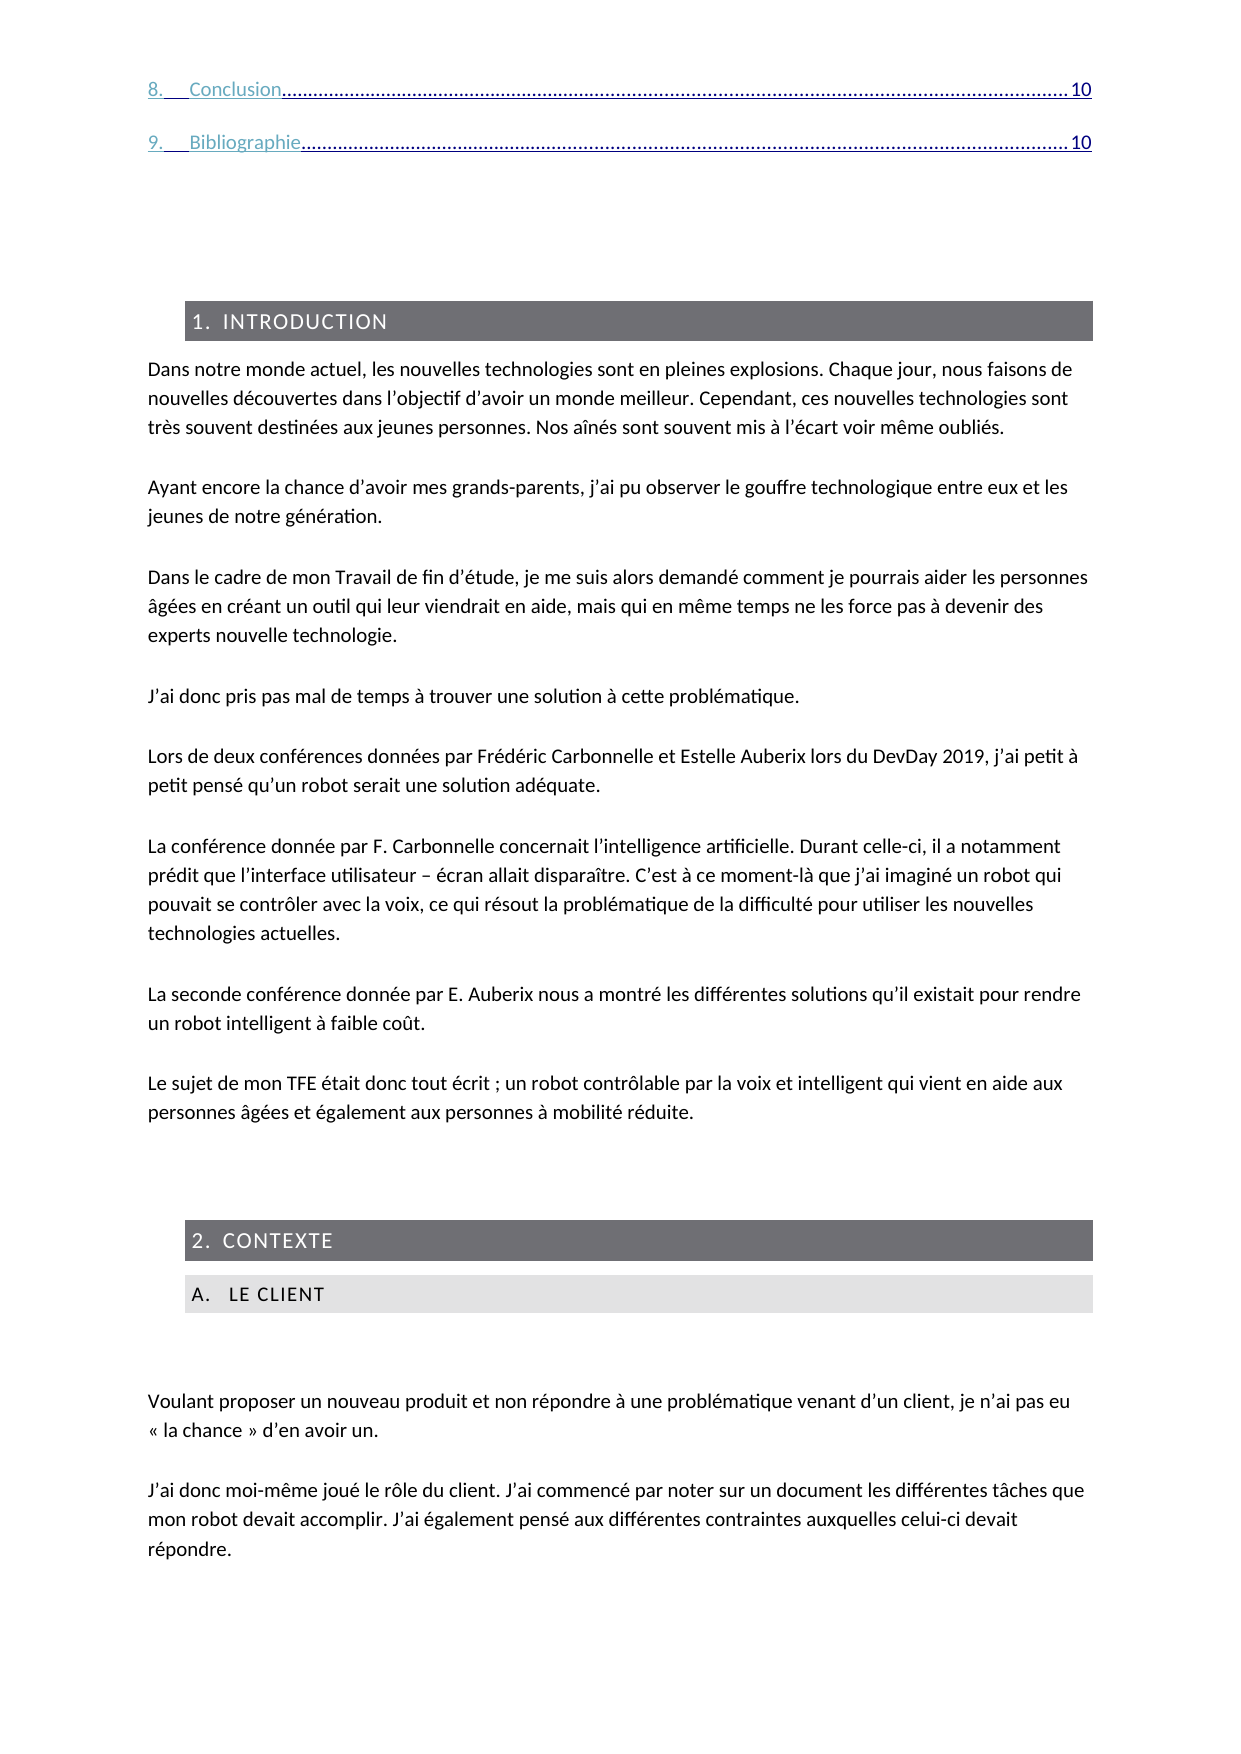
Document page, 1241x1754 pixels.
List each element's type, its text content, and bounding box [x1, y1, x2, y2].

text Le sujet de mon TFE était donc tout écrit ; un robot contrôlable par la voix et intelligent qui vient en aide aux personnes âgées et également aux personnes à mobilité réduite. [148, 1070, 1093, 1125]
list Contexte [191, 1227, 1086, 1254]
list Le client [191, 1282, 1086, 1307]
text Dans le cadre de mon Travail de fin d’étude, je me suis alors demandé comment je pourrais aider les personnes âgées en créant un outil qui leur viendrait en aide, mais qui en même temps ne les force pas à devenir des experts nouvelle technologie. [148, 564, 1093, 648]
text 9. Bibliographie 10 [148, 127, 1093, 155]
text Ayant encore la chance d’avoir mes grands-parents, j’ai pu observer le gouffre technologique entre eux et les jeunes de notre génération. [148, 474, 1093, 529]
list Introduction [191, 307, 1086, 335]
text Voulant proposer un nouveau produit et non répondre à une problématique venant d’un client, je n’ai pas eu « la chance » d’en avoir un. [148, 1388, 1093, 1442]
text J’ai donc moi-même joué le rôle du client. J’ai commencé par noter sur un document les différentes tâches que mon robot devait accomplir. J’ai également pensé aux différentes contraintes auxquelles celui-ci devait répondre. [148, 1477, 1093, 1561]
text La seconde conférence donnée par E. Auberix nous a montré les différentes solutions qu’il existait pour rendre un robot intelligent à faible coût. [148, 981, 1093, 1035]
text Lors de deux conférences données par Frédéric Carbonnelle et Estelle Auberix lors du DevDay 2019, j’ai petit à petit pensé qu’un robot serait une solution adéquate. [148, 743, 1093, 798]
text La conférence donnée par F. Carbonnelle concernait l’intelligence artificielle. Durant celle-ci, il a notamment prédit que l’interface utilisateur – écran allait disparaître. C’est à ce moment-là que j’ai imaginé un robot qui pouvait se contrôler avec la voix, ce qui résout la problématique de la difficulté pour utiliser les nouvelles technologies actuelles. [148, 833, 1093, 946]
text J’ai donc pris pas mal de temps à trouver une solution à cette problématique. [148, 683, 1093, 708]
text Dans notre monde actuel, les nouvelles technologies sont en pleines explosions. Chaque jour, nous faisons de nouvelles découvertes dans l’objectif d’avoir un monde meilleur. Cependant, ces nouvelles technologies sont très souvent destinées aux jeunes personnes. Nos aînés sont souvent mis à l’écart voir même oubliés. [148, 356, 1093, 439]
text 8. Conclusion 10 [148, 74, 1093, 102]
